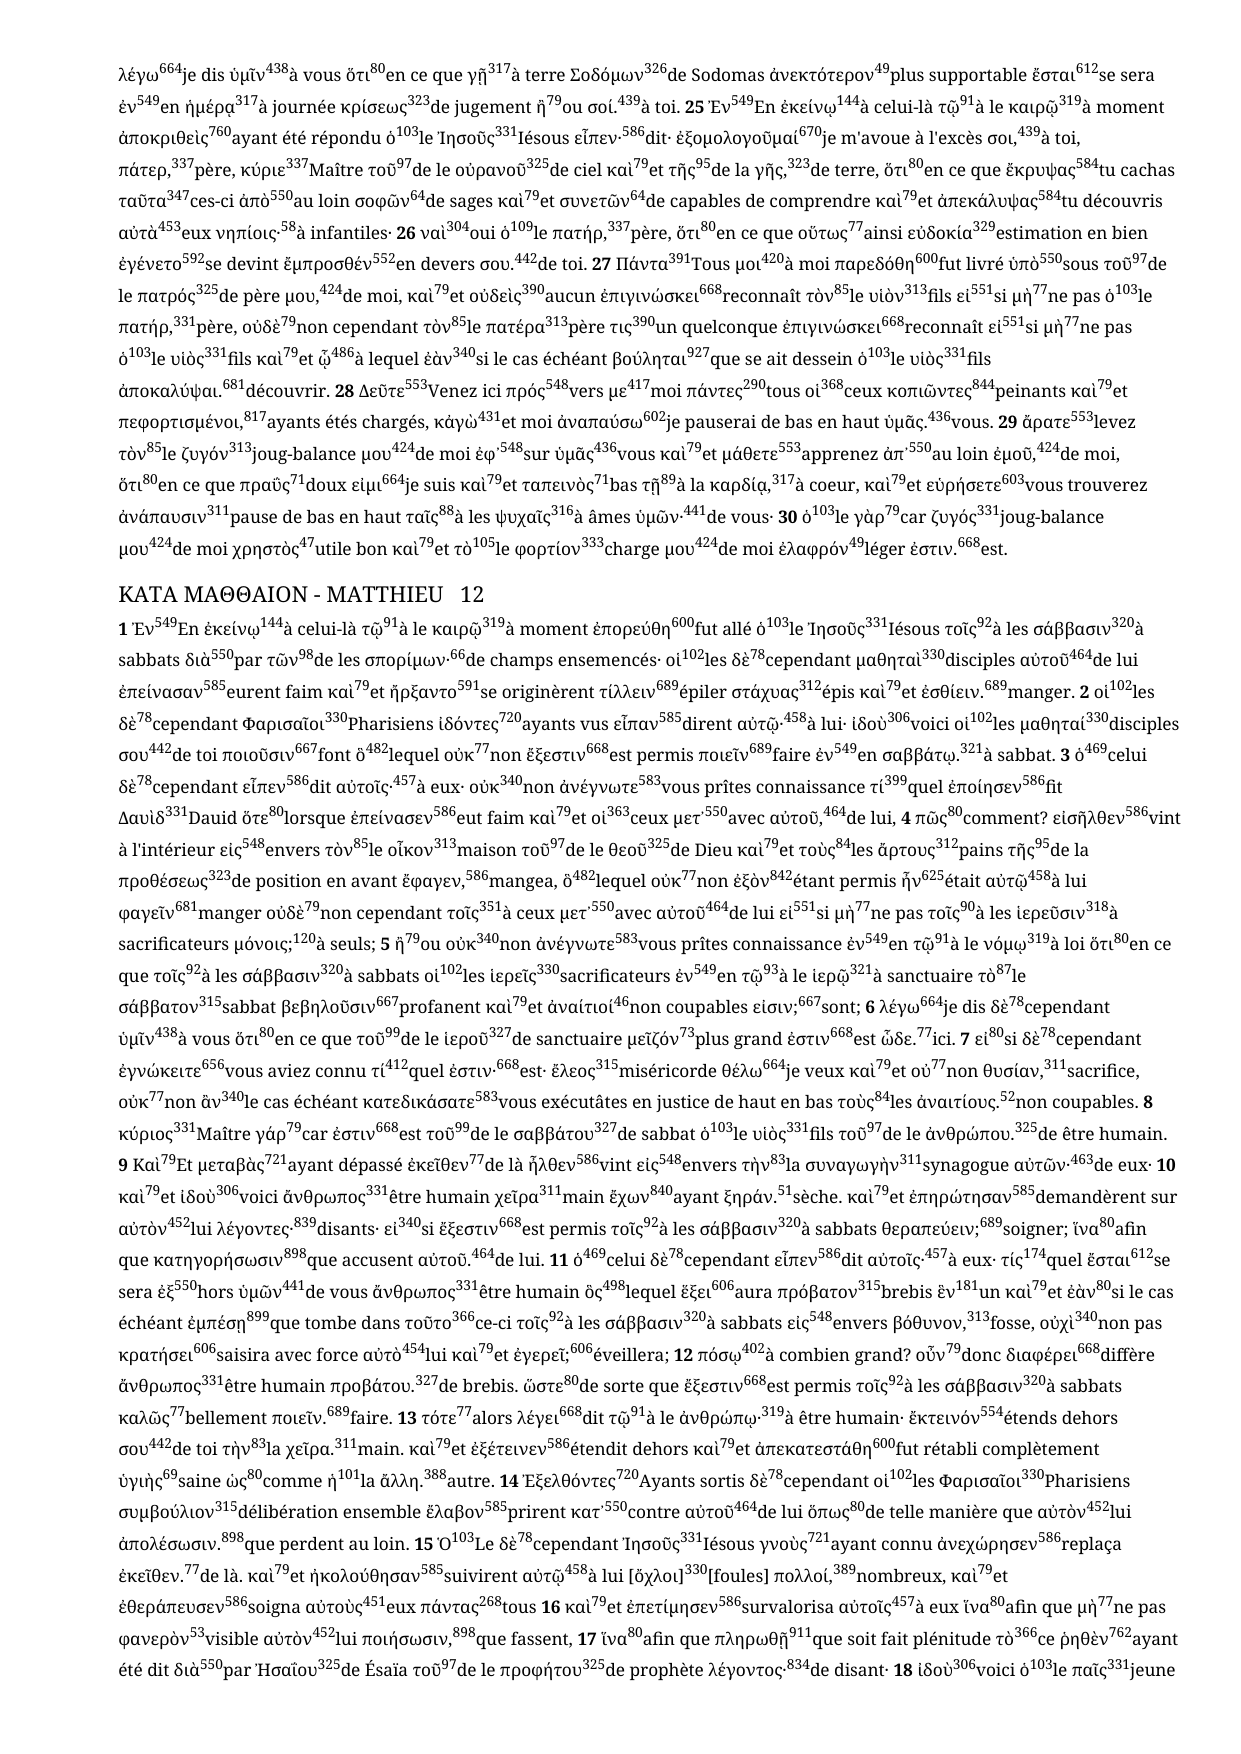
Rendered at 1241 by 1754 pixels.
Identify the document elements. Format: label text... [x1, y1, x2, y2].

text ΚΑΤΑ ΜΑΘΘΑΙΟΝ - MATTHIEU 12 [118, 579, 1181, 608]
text 1 Καὶ79Et ἐγένετο592se devint ὅτε80lorsque ἐτέλεσεν586acheva ὁ103le Ἰησοῦς331Iésous διατάσσων840ordonnant au-travers τοῖς90à les δώδεκα184à douze μαθηταῖς318à disciples αὐτοῦ,464de lui, μετέβη586dépassa ἐκεῖθεν77de là τοῦ360de ce διδάσκειν689enseigner καὶ79et κηρύσσειν689annoncer ἐν549en ταῖς88à les πόλεσιν316à cités αὐτῶν.463de eux. 2 Ὁ103Le δὲ78cependant Ἰωάννης331Ioannes ἀκούσας721ayant écouté ἐν549en τῷ93à le δεσμωτηρίῳ321à détention τὰ86les ἔργα314travaux τοῦ97de le Χριστοῦ325de Christ πέμψας721ayant mandé διὰ550par τῶν96de les μαθητῶν324de disciples αὐτοῦ464de lui 3 εἶπεν586dit αὐτῷ·458à lui· σὺ448toi εἶ666tu es ὁ364celui ἐρχόμενος867se venant ἢ79ou ἕτερον373autre-différent προσδοκῶμεν;663nous attendons; 4 Καὶ79Et ἀποκριθεὶς760ayant été répondu ὁ103le Ἰησοῦς331Iésous εἶπεν586dit αὐτοῖς·457à eux· πορευθέντες759ayants étés allés ἀπαγγείλατε553rapportez annonce Ἰωάννῃ319à Ioannes ἃ481lesquels ἀκούετε665vous écoutez καὶ79et βλέπετε·665vous regardez· 5 τυφλοὶ70aveugles ἀναβλέπουσιν667regardent de bas en haut καὶ79et χωλοὶ70boiteux περιπατοῦσιν,667piétinent autour, λεπροὶ70lépreux καθαρίζονται679sont purifiés καὶ79et κωφοὶ70sourds muets ἀκούουσιν,667écoutent, καὶ79et νεκροὶ70morts ἐγείρονται679sont éveillés καὶ79et πτωχοὶ70pauvres εὐαγγελίζονται·679sont évangélisés· 6 καὶ79et μακάριός47bienheureux ἐστιν668est ὃς498lequel ἐὰν340si le cas échéant μὴ77ne pas σκανδαλισθῇ911que soit scandalisé ἐν549en ἐμοί.420à moi. 7 Τούτων357de Ceux-ci δὲ78cependant πορευομένων860de se allants ἤρξατο592se origina ὁ103le Ἰησοῦς331Iésous λέγειν689dire τοῖς90à les ὄχλοις318à foules περὶ550autour Ἰωάννου·325de Ioannes· τί399quel ἐξήλθατε583vous sortîtes εἰς548envers τὴν83la ἔρημον51déserte θεάσασθαι;682se contempler; κάλαμον313calame ὑπὸ550sous ἀνέμου325de vent σαλευόμενον;875étant ébranlé; 8 ἀλλὰ79mais τί399quel ἐξήλθατε583vous sortîtes ἰδεῖν;681voir; ἄνθρωπον313être humain ἐν549en μαλακοῖς60à moelleux ἠμφιεσμένον;796ayant été revêtu autour; ἰδοὺ306voici οἱ363ceux τὰ86les μαλακὰ54moelleux φοροῦντες839colportants ἐν549en τοῖς90à les οἴκοις318à maisons τῶν96de les βασιλέων324de rois εἰσίν.667sont. 9 ἀλλὰ79mais τί399quel ἐξήλθατε583vous sortîtes ἰδεῖν;681voir; προφήτην;313prophète; ναὶ304oui λέγω664je dis ὑμῖν,438à vous, καὶ79et περισσότερον53plus surabondant προφήτου.325de prophète. 10 οὗτός364celui-ci ἐστιν668est περὶ550autour οὗ492de lequel γέγραπται·654a été graphé· ἰδοὺ306voici ἐγὼ431moi ἀποστέλλω664j'envoie τὸν85le ἄγγελόν313messager μου424de moi πρὸ550d'avant προσώπου327de face σου,442de toi, ὃς498lequel κατασκευάσει606préparera de haut en bas τὴν83la ὁδόν311chemin σου442de toi ἔμπροσθέν552en devers σου.442de toi. 11 Ἀμὴν304Amen λέγω664je dis ὑμῖν·438à vous· οὐκ77non ἐγήγερται654a été éveillé ἐν549en γεννητοῖς58à engendrés γυναικῶν322de femmes μείζων71plus grand Ἰωάννου325de Ioannes τοῦ97de le βαπτιστοῦ·325de Baptiseur· ὁ103le δὲ78cependant μικρότερος71plus petit ἐν549en τῇ89à la βασιλείᾳ317à royauté τῶν96de les οὐρανῶν324de cieux μείζων47plus grand αὐτοῦ464de lui ἐστιν.668est. 12 ἀπὸ550au loin δὲ78cependant τῶν94de les ἡμερῶν322de journées Ἰωάννου325de Ioannes τοῦ97de le βαπτιστοῦ325de Baptiseur ἕως551jusqu'à ce que ἄρτι77à l'instant ἡ101la βασιλεία329royauté τῶν96de les οὐρανῶν324de cieux βιάζεται674se met en violence καὶ79et βιασταὶ330violents ἁρπάζουσιν667ravissent αὐτήν.450elle. 13 πάντες286tous γὰρ79car οἱ102les προφῆται330prophètes καὶ79et ὁ103le νόμος331loi ἕως552jusqu'à ce que Ἰωάννου325de Ioannes ἐπροφήτευσαν·585prophétisèrent· 14 καὶ79et εἰ80si θέλετε665vous voulez δέξασθαι,682se accepter, αὐτός469lui ἐστιν668est Ἠλίας331Élia ὁ364celui μέλλων840imminant ἔρχεσθαι.690se venir. 15 ὁ364celui ἔχων840ayant ὦτα314oreilles ἀκούειν,689écouter, ἀκουέτω.572écoute. 16 Τίνι402à Quel δὲ78cependant ὁμοιώσω602je rendrai semblable τὴν83la γενεὰν311génération ταύτην;136celle-ci; ὁμοία30semblable ἐστὶν668est παιδίοις320à jeunes enfants καθημένοις856à se étants assis ἐν549en ταῖς88à les ἀγοραῖς316à agoras ἃ499lesquels προσφωνοῦντα841sonnants auprès τοῖς92à les ἑτέροις379à autres-différents 17 λέγουσιν·667disent· ηὐλήσαμεν581nous flûtâmes ὑμῖν438à vous καὶ79et οὐκ77non ὠρχήσασθε,589vous vous dansâtes, ἐθρηνήσαμεν581nous fîmes des thrènes καὶ79et οὐκ77non ἐκόψασθε.589vous vous coupâtes. 18 ἦλθεν586vint γὰρ79car Ἰωάννης331Ioannes μήτε79et ni ἐσθίων840mangeant μήτε79et ni πίνων,840buvant, καὶ79et λέγουσιν·667disent· δαιμόνιον315démon ἔχει.668a. 19 ἦλθεν586vint ὁ103le υἱὸς331fils τοῦ97de le ἀνθρώπου325de être humain ἐσθίων840mangeant καὶ79et πίνων,840buvant, καὶ79et λέγουσιν·667disent· ἰδοὺ306voici ἄνθρωπος331être humain φάγος331glouton καὶ79et οἰνοπότης,331buveur de vin, τελωνῶν324de collecteurs de taxes φίλος71ami καὶ79et ἁμαρτωλῶν.64de fauteurs. καὶ79et ἐδικαιώθη600fut justifié ἡ101la σοφία329sagesse ἀπὸ550au loin τῶν98de les ἔργων326de travaux αὐτῆς.462de elle. 20 Τότε77Alors ἤρξατο592se origina ὀνειδίζειν689réprouver τὰς82les πόλεις310cités ἐν549en αἷς483à lesquelles ἐγένοντο591se devinrent αἱ100les πλεῖσται19plus nombreuses δυνάμεις328puissances αὐτοῦ,464de lui, ὅτι80en ce que οὐ77non μετενόησαν·585transintelligèrent· 21 οὐαί304Ouai σοι,439à toi, Χοραζίν,335Chorazin, οὐαί304Ouai σοι,439à toi, Βηθσαϊδά·335Bethsaïda· ὅτι80en ce que εἰ80si ἐν549en Τύρῳ317à Tyr καὶ79et Σιδῶνι317à Sidon ἐγένοντο591se devinrent αἱ100les δυνάμεις328puissances αἱ361celles γενόμεναι737se ayantes devenues ἐν549en ὑμῖν,438à vous, πάλαι77vieillement ἂν340le cas échéant ἐν549en σάκκῳ319à sac καὶ79et σποδῷ317à cendre μετενόησαν.585transintelligèrent. 22 πλὴν79toutefois λέγω664je dis ὑμῖν,438à vous, Τύρῳ317à Tyr καὶ79et Σιδῶνι317à Sidon ἀνεκτότερον49plus supportable ἔσται612se sera ἐν549en ἡμέρᾳ317à journée κρίσεως323de jugement ἢ79ou ὑμῖν.438à vous. 23 καὶ77aussi σύ,448toi, Καφαρναούμ,335Kapharnaoum, μὴ340ne pas ἕως552jusqu'à ce que οὐρανοῦ325de ciel ὑψωθήσῃ;617tu seras haussé; ἕως552jusqu'à ce que ᾅδου325de séjour des morts καταβήσῃ·610tu te descendras· ὅτι80en ce que εἰ80si ἐν549en Σοδόμοις320à Sodomas ἐγενήθησαν599furent devenu αἱ100les δυνάμεις328puissances αἱ495celles γενόμεναι737se ayantes devenues ἐν549en σοί,439à toi, ἔμεινεν586resta ἂν340le cas échéant μέχρι552jusqu'à τῆς356de celle σήμερον.77aujourd'hui. 24 πλὴν79toutefois λέγω664je dis ὑμῖν438à vous ὅτι80en ce que γῇ317à terre Σοδόμων326de Sodomas ἀνεκτότερον49plus supportable ἔσται612se sera ἐν549en ἡμέρᾳ317à journée κρίσεως323de jugement ἢ79ou σοί.439à toi. 25 Ἐν549En ἐκείνῳ144à celui-là τῷ91à le καιρῷ319à moment ἀποκριθεὶς760ayant été répondu ὁ103le Ἰησοῦς331Iésous εἶπεν·586dit· ἐξομολογοῦμαί670je m'avoue à l'excès σοι,439à toi, πάτερ,337père, κύριε337Maître τοῦ97de le οὐρανοῦ325de ciel καὶ79et τῆς95de la γῆς,323de terre, ὅτι80en ce que ἔκρυψας584tu cachas ταῦτα347ces-ci ἀπὸ550au loin σοφῶν64de sages καὶ79et συνετῶν64de capables de comprendre καὶ79et ἀπεκάλυψας584tu découvris αὐτὰ453eux νηπίοις·58à infantiles· 26 ναὶ304oui ὁ109le πατήρ,337père, ὅτι80en ce que οὕτως77ainsi εὐδοκία329estimation en bien ἐγένετο592se devint ἔμπροσθέν552en devers σου.442de toi. 27 Πάντα391Tous μοι420à moi παρεδόθη600fut livré ὑπὸ550sous τοῦ97de le πατρός325de père μου,424de moi, καὶ79et οὐδεὶς390aucun ἐπιγινώσκει668reconnaît τὸν85le υἱὸν313fils εἰ551si μὴ77ne pas ὁ103le πατήρ,331père, οὐδὲ79non cependant τὸν85le πατέρα313père τις390un quelconque ἐπιγινώσκει668reconnaît εἰ551si μὴ77ne pas ὁ103le υἱὸς331fils καὶ79et ᾧ486à lequel ἐὰν340si le cas échéant βούληται927que se ait dessein ὁ103le υἱὸς331fils ἀποκαλύψαι.681découvrir. 28 Δεῦτε553Venez ici πρός548vers με417moi πάντες290tous οἱ368ceux κοπιῶντες844peinants καὶ79et πεφορτισμένοι,817ayants étés chargés, κἀγὼ431et moi ἀναπαύσω602je pauserai de bas en haut ὑμᾶς.436vous. 29 ἄρατε553levez τὸν85le ζυγόν313joug-balance μου424de moi ἐφ᾽548sur ὑμᾶς436vous καὶ79et μάθετε553apprenez ἀπ᾽550au loin ἐμοῦ,424de moi, ὅτι80en ce que πραΰς71doux εἰμι664je suis καὶ79et ταπεινὸς71bas τῇ89à la καρδίᾳ,317à coeur, καὶ79et εὑρήσετε603vous trouverez ἀνάπαυσιν311pause de bas en haut ταῖς88à les ψυχαῖς316à âmes ὑμῶν·441de vous· 30 ὁ103le γὰρ79car ζυγός331joug-balance μου424de moi χρηστὸς47utile bon καὶ79et τὸ105le φορτίον333charge μου424de moi ἐλαφρόν49léger ἐστιν.668est. [118, 59, 1181, 560]
text 1 Ἐν549En ἐκείνῳ144à celui-là τῷ91à le καιρῷ319à moment ἐπορεύθη600fut allé ὁ103le Ἰησοῦς331Iésous τοῖς92à les σάββασιν320à sabbats διὰ550par τῶν98de les σπορίμων·66de champs ensemencés· οἱ102les δὲ78cependant μαθηταὶ330disciples αὐτοῦ464de lui ἐπείνασαν585eurent faim καὶ79et ἤρξαντο591se originèrent τίλλειν689épiler στάχυας312épis καὶ79et ἐσθίειν.689manger. 2 οἱ102les δὲ78cependant Φαρισαῖοι330Pharisiens ἰδόντες720ayants vus εἶπαν585dirent αὐτῷ·458à lui· ἰδοὺ306voici οἱ102les μαθηταί330disciples σου442de toi ποιοῦσιν667font ὃ482lequel οὐκ77non ἔξεστιν668est permis ποιεῖν689faire ἐν549en σαββάτῳ.321à sabbat. 3 ὁ469celui δὲ78cependant εἶπεν586dit αὐτοῖς·457à eux· οὐκ340non ἀνέγνωτε583vous prîtes connaissance τί399quel ἐποίησεν586fit Δαυὶδ331Dauid ὅτε80lorsque ἐπείνασεν586eut faim καὶ79et οἱ363ceux μετ᾽550avec αὐτοῦ,464de lui, 4 πῶς80comment? εἰσῆλθεν586vint à l'intérieur εἰς548envers τὸν85le οἶκον313maison τοῦ97de le θεοῦ325de Dieu καὶ79et τοὺς84les ἄρτους312pains τῆς95de la προθέσεως323de position en avant ἔφαγεν,586mangea, ὃ482lequel οὐκ77non ἐξὸν842étant permis ἦν625était αὐτῷ458à lui φαγεῖν681manger οὐδὲ79non cependant τοῖς351à ceux μετ᾽550avec αὐτοῦ464de lui εἰ551si μὴ77ne pas τοῖς90à les ἱερεῦσιν318à sacrificateurs μόνοις;120à seuls; 5 ἢ79ou οὐκ340non ἀνέγνωτε583vous prîtes connaissance ἐν549en τῷ91à le νόμῳ319à loi ὅτι80en ce que τοῖς92à les σάββασιν320à sabbats οἱ102les ἱερεῖς330sacrificateurs ἐν549en τῷ93à le ἱερῷ321à sanctuaire τὸ87le σάββατον315sabbat βεβηλοῦσιν667profanent καὶ79et ἀναίτιοί46non coupables εἰσιν;667sont; 6 λέγω664je dis δὲ78cependant ὑμῖν438à vous ὅτι80en ce que τοῦ99de le ἱεροῦ327de sanctuaire μεῖζόν73plus grand ἐστιν668est ὧδε.77ici. 7 εἰ80si δὲ78cependant ἐγνώκειτε656vous aviez connu τί412quel ἐστιν·668est· ἔλεος315miséricorde θέλω664je veux καὶ79et οὐ77non θυσίαν,311sacrifice, οὐκ77non ἂν340le cas échéant κατεδικάσατε583vous exécutâtes en justice de haut en bas τοὺς84les ἀναιτίους.52non coupables. 8 κύριος331Maître γάρ79car ἐστιν668est τοῦ99de le σαββάτου327de sabbat ὁ103le υἱὸς331fils τοῦ97de le ἀνθρώπου.325de être humain. 9 Καὶ79Et μεταβὰς721ayant dépassé ἐκεῖθεν77de là ἦλθεν586vint εἰς548envers τὴν83la συναγωγὴν311synagogue αὐτῶν·463de eux· 10 καὶ79et ἰδοὺ306voici ἄνθρωπος331être humain χεῖρα311main ἔχων840ayant ξηράν.51sèche. καὶ79et ἐπηρώτησαν585demandèrent sur αὐτὸν452lui λέγοντες·839disants· εἰ340si ἔξεστιν668est permis τοῖς92à les σάββασιν320à sabbats θεραπεύειν;689soigner; ἵνα80afin que κατηγορήσωσιν898que accusent αὐτοῦ.464de lui. 11 ὁ469celui δὲ78cependant εἶπεν586dit αὐτοῖς·457à eux· τίς174quel ἔσται612se sera ἐξ550hors ὑμῶν441de vous ἄνθρωπος331être humain ὃς498lequel ἕξει606aura πρόβατον315brebis ἓν181un καὶ79et ἐὰν80si le cas échéant ἐμπέσῃ899que tombe dans τοῦτο366ce-ci τοῖς92à les σάββασιν320à sabbats εἰς548envers βόθυνον,313fosse, οὐχὶ340non pas κρατήσει606saisira avec force αὐτὸ454lui καὶ79et ἐγερεῖ;606éveillera; 12 πόσῳ402à combien grand? οὖν79donc διαφέρει668diffère ἄνθρωπος331être humain προβάτου.327de brebis. ὥστε80de sorte que ἔξεστιν668est permis τοῖς92à les σάββασιν320à sabbats καλῶς77bellement ποιεῖν.689faire. 13 τότε77alors λέγει668dit τῷ91à le ἀνθρώπῳ·319à être humain· ἔκτεινόν554étends dehors σου442de toi τὴν83la χεῖρα.311main. καὶ79et ἐξέτεινεν586étendit dehors καὶ79et ἀπεκατεστάθη600fut rétabli complètement ὑγιὴς69saine ὡς80comme ἡ101la ἄλλη.388autre. 14 Ἐξελθόντες720Ayants sortis δὲ78cependant οἱ102les Φαρισαῖοι330Pharisiens συμβούλιον315délibération ensemble ἔλαβον585prirent κατ᾽550contre αὐτοῦ464de lui ὅπως80de telle manière que αὐτὸν452lui ἀπολέσωσιν.898que perdent au loin. 15 Ὁ103Le δὲ78cependant Ἰησοῦς331Iésous γνοὺς721ayant connu ἀνεχώρησεν586replaça ἐκεῖθεν.77de là. καὶ79et ἠκολούθησαν585suivirent αὐτῷ458à lui [ὄχλοι]330[foules] πολλοί,389nombreux, καὶ79et ἐθεράπευσεν586soigna αὐτοὺς451eux πάντας268tous 16 καὶ79et ἐπετίμησεν586survalorisa αὐτοῖς457à eux ἵνα80afin que μὴ77ne pas φανερὸν53visible αὐτὸν452lui ποιήσωσιν,898que fassent, 17 ἵνα80afin que πληρωθῇ911que soit fait plénitude τὸ366ce ῥηθὲν762ayant été dit διὰ550par Ἠσαΐου325de Ésaïa τοῦ97de le προφήτου325de prophète λέγοντος·834de disant· 18 ἰδοὺ306voici ὁ103le παῖς331jeune servant μου424de moi ὃν480lequel ᾑρέτισα,582je rendis hérésie, ὁ103le ἀγαπητός71aimé μου424de moi εἰς548envers ὃν480lequel εὐδόκησεν586estima en bien ἡ101la ψυχή329âme μου·424de moi· θήσω602je poserai τὸ87le πνεῦμά315souffle μου424de moi ἐπ᾽548sur αὐτόν,452lui, καὶ79et κρίσιν311jugement τοῖς92à les ἔθνεσιν320à ethnies ἀπαγγελεῖ.606rapportera annonce. 19 οὐκ77non ἐρίσει606querellera οὐδὲ79non cependant κραυγάσει,606criera, οὐδὲ79non cependant ἀκούσει606écoutera τις390un quelconque ἐν549en ταῖς88à les πλατείαις316à places τὴν83la φωνὴν311son de voix αὐτοῦ.464de lui. 20 κάλαμον313calame συντετριμμένον796ayant été broyé ensemble οὐ77non κατεάξει606fracassera de haut en bas καὶ79et λίνον315linon τυφόμενον877étant fumé οὐ77non σβέσει,606éteindra, ἕως80jusqu'à ce que ἂν340le cas échéant ἐκβάλῃ899que éjecte εἰς548envers νῖκος315victoire τὴν83la κρίσιν.311jugement. 21 καὶ79et τῷ93à le ὀνόματι321à nom αὐτοῦ464de lui ἔθνη332ethnies ἐλπιοῦσιν.605espéreront. 22 Τότε77Alors προσηνέχθη600fut apporté αὐτῷ458à lui δαιμονιζόμενος867se faisant démoniser τυφλὸς71aveugle καὶ79et κωφός,71sourd muet, καὶ79et ἐθεράπευσεν586soigna αὐτόν,452lui, ὥστε80de sorte que τὸν85le κωφὸν53sourd muet λαλεῖν689bavarder καὶ79et βλέπειν.689regarder. 23 καὶ79et ἐξίσταντο630se extasiaient πάντες286tous οἱ102les ὄχλοι330foules καὶ79et ἔλεγον·624disaient· μήτι340ne serait-ce que οὗτός364celui-ci ἐστιν668est ὁ103le υἱὸς331fils Δαυίδ;325de Dauid; 24 οἱ102les δὲ78cependant Φαρισαῖοι330Pharisiens ἀκούσαντες720ayants écoutés εἶπον·585dirent· οὗτος364celui-ci οὐκ77non ἐκβάλλει668éjecte τὰ86les δαιμόνια314démons εἰ551si μὴ77ne pas ἐν549en τῷ91à le Βεελζεβοὺλ319à Beelzeboul ἄρχοντι319à chef τῶν98de les δαιμονίων.326de démons. 25 Εἰδὼς783Ayant su δὲ78cependant τὰς82les ἐνθυμήσεις310réflexions en fureurs αὐτῶν463de eux εἶπεν586dit αὐτοῖς·457à eux· πᾶσα285toute βασιλεία329royauté μερισθεῖσα758ayante étée partagée καθ᾽550contre ἑαυτῆς535de elle-même ἐρημοῦται680est désertifié καὶ79et πᾶσα285toute πόλις329cité ἢ79ou οἰκία329maison d'habitation μερισθεῖσα758ayante étée partagée καθ᾽550contre ἑαυτῆς535de elle-même οὐ77non σταθήσεται.619sera dressé. 26 καὶ79et εἰ80si ὁ103le σατανᾶς331Satanas τὸν85le σατανᾶν313Satanas ἐκβάλλει,668éjecte, ἐφ᾽548sur ἑαυτὸν528lui-même ἐμερίσθη·600fut partagé· πῶς77comment? οὖν79donc σταθήσεται619sera dressé ἡ101la βασιλεία329royauté αὐτοῦ;464de lui; 27 καὶ79et εἰ80si ἐγὼ431moi ἐν549en Βεελζεβοὺλ319à Beelzeboul ἐκβάλλω664j'éjecte τὰ86les δαιμόνια,314démons, οἱ102les υἱοὶ330fils ὑμῶν441de vous ἐν549en τίνι401à quel ἐκβάλλουσιν;667éjectent; διὰ548par le fait de τοῦτο348ce-ci αὐτοὶ468eux κριταὶ330juges ἔσονται611se seront ὑμῶν.441de vous. 28 εἰ80si δὲ78cependant ἐν549en πνεύματι321à souffle θεοῦ325de Dieu ἐγὼ431moi ἐκβάλλω664j'éjecte τὰ86les δαιμόνια,314démons, ἄρα77par conséquent ἔφθασεν586devança ἐφ᾽548sur ὑμᾶς436vous ἡ101la βασιλεία329royauté τοῦ97de le θεοῦ.325de Dieu. 29 ἢ79ou πῶς77comment? δύναταί674se peut τις390un quelconque εἰσελθεῖν681venir à l'intérieur εἰς548envers τὴν83la οἰκίαν311maison d'habitation τοῦ97de le ἰσχυροῦ65de tenace καὶ79et τὰ86les σκεύη314ustensiles αὐτοῦ464de lui ἁρπάσαι,681ravir, ἐὰν80si le cas échéant μὴ77ne pas πρῶτον77premièrement δήσῃ899que attache de lien τὸν85le ἰσχυρόν;53tenace; καὶ79et τότε77alors τὴν83la οἰκίαν311maison d'habitation αὐτοῦ464de lui διαρπάσει.606pillera complètement. 30 ὁ364celui μὴ77ne pas ὢν840étant μετ᾽550avec ἐμοῦ424de moi κατ᾽550contre ἐμοῦ424de moi ἐστιν,668est, καὶ79et ὁ364celui μὴ77ne pas συνάγων840menant ensemble μετ᾽550avec ἐμοῦ424de moi σκορπίζει.668disperse. 31 Διὰ548Par le fait de τοῦτο348ce-ci λέγω664je dis ὑμῖν,438à vous, πᾶσα285toute ἁμαρτία329faute καὶ79et βλασφημία329blasphème ἀφεθήσεται619sera abandonné τοῖς90à les ἀνθρώποις,318à êtres humains, ἡ101la δὲ78cependant τοῦ99de le πνεύματος327de souffle βλασφημία329blasphème οὐκ77non ἀφεθήσεται.619sera abandonné. 32 καὶ79et ὃς498lequel ἐὰν340si le cas échéant εἴπῃ899que dise λόγον313discours κατὰ550contre τοῦ97de le υἱοῦ325de fils τοῦ97de le ἀνθρώπου,325de être humain, ἀφεθήσεται619sera abandonné αὐτῷ·458à lui· ὃς498lequel δ᾽78cependant ἂν340le cas échéant εἴπῃ899que dise κατὰ550contre τοῦ99de le πνεύματος327de souffle τοῦ99de le ἁγίου,18de saint, οὐκ77non ἀφεθήσεται619sera abandonné αὐτῷ458à lui οὔτε79ni ἐν549en τούτῳ144à celui-ci τῷ91à le αἰῶνι319à ère οὔτε79ni ἐν549en τῷ352à celui μέλλοντι.828à imminant. 33 Ἢ79Ou ποιήσατε553faites τὸ87le δένδρον315arbre καλὸν34beau καὶ79et τὸν85le καρπὸν313fruit αὐτοῦ466de lui καλόν,53beau, ἢ79ou ποιήσατε553faites τὸ87le δένδρον315arbre σαπρὸν34pourri καὶ79et τὸν85le καρπὸν313fruit αὐτοῦ466de lui σαπρόν·53pourri· ἐκ550hors γὰρ79car τοῦ97de le καρποῦ325de fruit τὸ105le δένδρον333arbre γινώσκεται.680est connu. 34 γεννήματα338progénitures ἐχιδνῶν,322de vipères, πῶς77comment? δύνασθε671vous vous pouvez ἀγαθὰ54bons λαλεῖν689bavarder πονηροὶ46méchants ὄντες;839étants; ἐκ550hors γὰρ79car τοῦ99de le περισσεύματος327de superflu τῆς95de la καρδίας323de coeur τὸ105le στόμα333bouche λαλεῖ.668bavarde. 35 ὁ103le ἀγαθὸς22bon ἄνθρωπος331être humain ἐκ550hors τοῦ257de le ἀγαθοῦ16de bon θησαυροῦ325de trésor ἐκβάλλει668éjecte ἀγαθά,54bons, καὶ79et ὁ103le πονηρὸς22méchant ἄνθρωπος331être humain ἐκ550hors τοῦ257de le πονηροῦ16de méchant θησαυροῦ325de trésor ἐκβάλλει668éjecte πονηρά.54méchants. 36 λέγω664je dis δὲ78cependant ὑμῖν438à vous ὅτι80en ce que πᾶν271tout ῥῆμα315oral ἀργὸν6sans travail ὃ482lequel λαλήσουσιν605bavarderont οἱ102les ἄνθρωποι330êtres humains ἀποδώσουσιν605redonneront περὶ550autour αὐτοῦ466de lui λόγον313discours ἐν549en ἡμέρᾳ317à journée κρίσεως·323de jugement· 37 ἐκ550hors γὰρ79car τῶν96de les λόγων324de discours σου442de toi δικαιωθήσῃ,617tu seras justifié, καὶ79et ἐκ550hors τῶν96de les λόγων324de discours σου442de toi καταδικασθήσῃ.617tu seras exécuté en justice de haut en bas. 38 Τότε77Alors ἀπεκρίθησαν599furent répondu αὐτῷ458à lui τινες389des quelconques τῶν96de les γραμματέων324de lettrés καὶ79et Φαρισαίων324de Pharisiens λέγοντες·839disants· διδάσκαλε,337enseignant, θέλομεν663nous voulons ἀπὸ550au loin σοῦ442de toi σημεῖον315signe ἰδεῖν.681voir. 39 ὁ469celui δὲ78cependant ἀποκριθεὶς760ayant été répondu εἶπεν586dit αὐτοῖς·457à eux· γενεὰ329génération πονηρὰ20méchante καὶ79et μοιχαλὶς20adultère σημεῖον315signe ἐπιζητεῖ,668cherche davantage, καὶ79et σημεῖον333signe οὐ77non δοθήσεται619sera donné αὐτῇ456à elle εἰ551si μὴ77ne pas τὸ105le σημεῖον333signe Ἰωνᾶ325de Ionas τοῦ97de le προφήτου.325de prophète. 40 ὥσπερ80comme certes γὰρ79car ἦν625était Ἰωνᾶς331Ionas ἐν549en τῇ89à la κοιλίᾳ317à cavité ventrale τοῦ99de le κήτους327de cétacé τρεῖς176trois ἡμέρας310journées καὶ79et τρεῖς176trois νύκτας,310nuits, οὕτως77ainsi ἔσται612se sera ὁ103le υἱὸς331fils τοῦ97de le ἀνθρώπου325de être humain ἐν549en τῇ89à la καρδίᾳ317à coeur τῆς95de la γῆς323de terre τρεῖς176trois ἡμέρας310journées καὶ79et τρεῖς176trois νύκτας.310nuits. 41 Ἄνδρες330Hommes Νινευῖται330Ninevites ἀναστήσονται611se redresseront ἐν549en τῇ89à la κρίσει317à jugement μετὰ550avec τῆς95de la γενεᾶς323de génération ταύτης148de celle-ci καὶ79et κατακρινοῦσιν605condamneront αὐτήν,450elle, ὅτι80en ce que μετενόησαν585transintelligèrent εἰς548envers τὸ87le κήρυγμα315annonce Ἰωνᾶ,325de Ionas, καὶ79et ἰδοὺ306voici πλεῖον73plus nombreusement Ἰωνᾶ325de Ionas ὧδε.77ici. 42 βασίλισσα329reine νότου325de sud ἐγερθήσεται619sera éveillé ἐν549en τῇ89à la κρίσει317à jugement μετὰ550avec τῆς95de la γενεᾶς323de génération ταύτης148de celle-ci καὶ79et κατακρινεῖ606condamnera αὐτήν,450elle, ὅτι80en ce que ἦλθεν586vint ἐκ550hors τῶν98de les περάτων326de limites τῆς95de la γῆς323de terre ἀκοῦσαι681écouter τὴν83la σοφίαν311sagesse Σολομῶνος,325de Solomon, καὶ79et ἰδοὺ306voici πλεῖον73plus nombreusement Σολομῶνος325de Solomon ὧδε.77ici. 43 Ὅταν80Lorsque le cas échéant δὲ78cependant τὸ105le ἀκάθαρτον24impur πνεῦμα333souffle ἐξέλθῃ899que sorte ἀπὸ550au loin τοῦ97de le ἀνθρώπου,325de être humain, διέρχεται674se passe à travers δι᾽550par ἀνύδρων15de sans eaux τόπων324de lieux ζητοῦν842cherchant ἀνάπαυσιν311pause de bas en haut καὶ79et οὐχ77non εὑρίσκει.668trouve. 44 τότε77alors λέγει·668dit· εἰς548envers τὸν85le οἶκόν313maison μου424de moi ἐπιστρέψω602je retournerai au-dessus ὅθεν77d'où ἐξῆλθον·582je sortis· καὶ79et ἐλθὸν723ayant venu εὑρίσκει668trouve σχολάζοντα822vaquant σεσαρωμένον796ayant été balayé καὶ79et κεκοσμημένον.796ayant été arrangé. 45 τότε77alors πορεύεται674se va καὶ79et παραλαμβάνει668prend à côté μεθ᾽550avec ἑαυτοῦ539de lui-même ἑπτὰ180sept ἕτερα116autres-différents πνεύματα314souffles πονηρότερα5plus méchants ἑαυτοῦ539de lui-même καὶ79et εἰσελθόντα722ayants venus à l'intérieur κατοικεῖ668établit maison d'habitation ἐκεῖ·77là· καὶ79et γίνεται674se devient τὰ104les ἔσχατα72derniers τοῦ97de le ἀνθρώπου325de être humain ἐκείνου150de celui-là χείρονα48pires τῶν98de les πρώτων.66de premiers. οὕτως77ainsi ἔσται612se sera καὶ77aussi τῇ89à la γενεᾷ317à génération ταύτῃ142à celle-ci τῇ89à la πονηρᾷ.8à méchante. 46 Ἔτι77Encore αὐτοῦ464de lui λαλοῦντος834de bavardant τοῖς90à les ὄχλοις318à foules ἰδοὺ306voici ἡ101la μήτηρ329mère καὶ79et οἱ102les ἀδελφοὶ330frères αὐτοῦ464de lui εἱστήκεισαν658avaient dressé ἔξω77au-dehors ζητοῦντες839cherchants αὐτῷ458à lui λαλῆσαι.681bavarder. [933[ 47 εἶπεν586dit δέ78cependant τις390un quelconque αὐτῷ·458à lui· ἰδοὺ306voici ἡ101la μήτηρ329mère σου442de toi καὶ79et οἱ102les ἀδελφοί330frères σου442de toi ἔξω77au-dehors ἑστήκασιν641ont dressé ζητοῦντές839cherchants σοι439à toi λαλῆσαι.]681bavarder.] 48 ὁ469celui δὲ78cependant ἀποκριθεὶς760ayant été répondu εἶπεν586dit τῷ352à celui λέγοντι828à disant αὐτῷ·458à lui· τίς408quelle ἐστιν668est ἡ101la μήτηρ329mère μου424de moi καὶ79et τίνες409quels εἰσὶν667sont οἱ102les ἀδελφοί330frères μου;424de moi; 49 καὶ79et ἐκτείνας721ayant étendu dehors τὴν83la χεῖρα311main αὐτοῦ464de lui ἐπὶ548sur τοὺς84les μαθητὰς312disciples αὐτοῦ464de lui εἶπεν·586dit· ἰδοὺ306voici ἡ101la μήτηρ329mère μου424de moi καὶ79et οἱ102les ἀδελφοί330frères μου.424de moi. 50 ὅστις498lequel un quelconque γὰρ79car ἂν340le cas échéant ποιήσῃ899que fasse τὸ87le θέλημα315volonté τοῦ97de le πατρός325de père μου424de moi τοῦ492de celui ἐν549en οὐρανοῖς318à cieux αὐτός469lui μου424de moi ἀδελφὸς331frère καὶ79et ἀδελφὴ329soeur καὶ79et μήτηρ329mère ἐστίν.668est. [118, 613, 1181, 1682]
